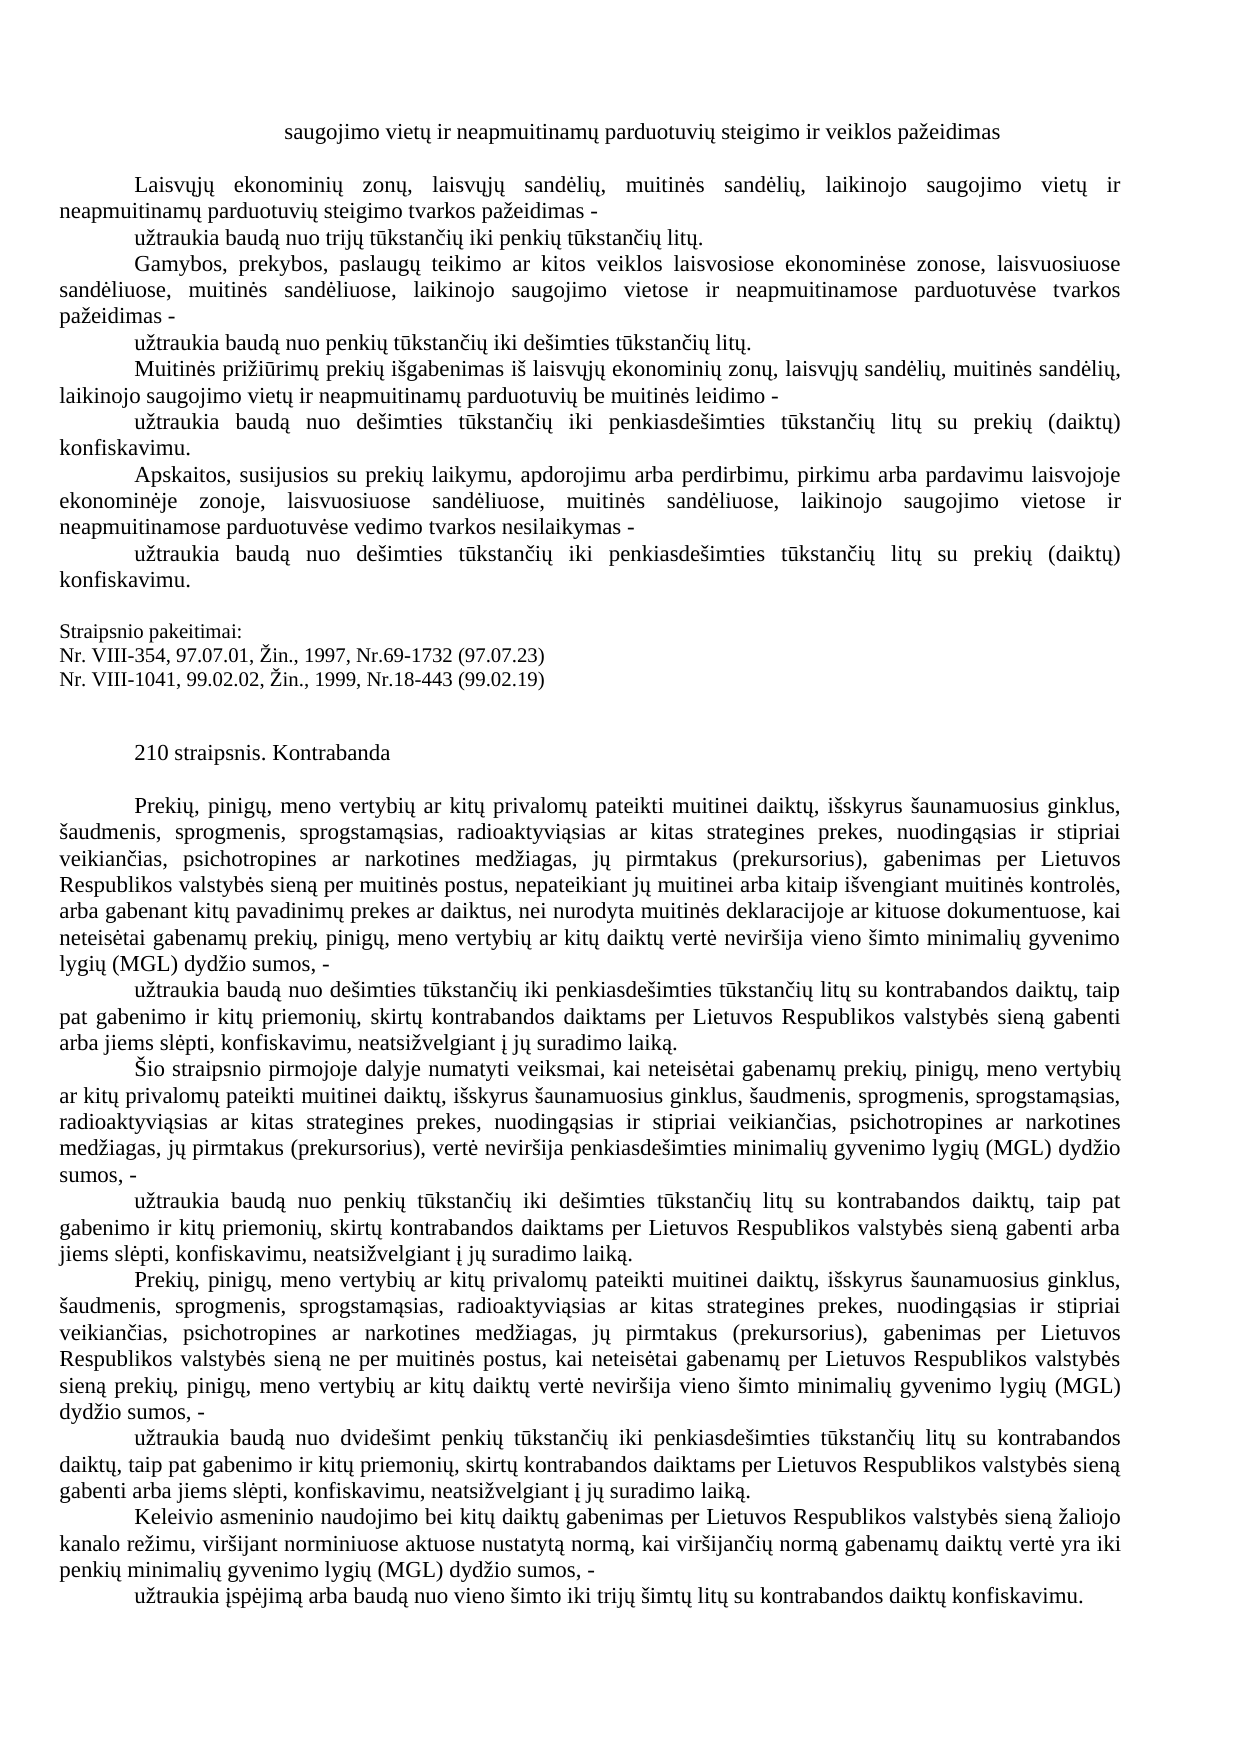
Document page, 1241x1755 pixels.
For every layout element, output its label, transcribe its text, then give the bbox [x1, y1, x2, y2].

text Gamybos, prekybos, paslaugų teikimo ar kitos veiklos laisvosiose ekonominėse zonose, laisvuosiuose sandėliuose, muitinės sandėliuose, laikinojo saugojimo vietose ir neapmuitinamose parduotuvėse tvarkos pažeidimas - [59, 250, 1122, 329]
text Straipsnio pakeitimai: [59, 619, 1122, 643]
text Nr. VIII-354, 97.07.01, Žin., 1997, Nr.69-1732 (97.07.23) [59, 643, 1122, 667]
text Prekių, pinigų, meno vertybių ar kitų privalomų pateikti muitinei daiktų, išskyrus šaunamuosius ginklus, šaudmenis, sprogmenis, sprogstamąsias, radioaktyviąsias ar kitas strategines prekes, nuodingąsias ir stipriai veikiančias, psichotropines ar narkotines medžiagas, jų pirmtakus (prekursorius), gabenimas per Lietuvos Respublikos valstybės sieną per muitinės postus, nepateikiant jų muitinei arba kitaip išvengiant muitinės kontrolės, arba gabenant kitų pavadinimų prekes ar daiktus, nei nurodyta muitinės deklaracijoje ar kituose dokumentuose, kai neteisėtai gabenamų prekių, pinigų, meno vertybių ar kitų daiktų vertė neviršija vieno šimto minimalių gyvenimo lygių (MGL) dydžio sumos, - [59, 792, 1122, 976]
text Keleivio asmeninio naudojimo bei kitų daiktų gabenimas per Lietuvos Respublikos valstybės sieną žaliojo kanalo režimu, viršijant norminiuose aktuose nustatytą normą, kai viršijančių normą gabenamų daiktų vertė yra iki penkių minimalių gyvenimo lygių (MGL) dydžio sumos, - [59, 1503, 1122, 1582]
text 210 straipsnis. Kontrabanda [59, 739, 1122, 766]
text užtraukia įspėjimą arba baudą nuo vieno šimto iki trijų šimtų litų su kontrabandos daiktų konfiskavimu. [59, 1582, 1122, 1609]
text Apskaitos, susijusios su prekių laikymu, apdorojimu arba perdirbimu, pirkimu arba pardavimu laisvojoje ekonominėje zonoje, laisvuosiuose sandėliuose, muitinės sandėliuose, laikinojo saugojimo vietose ir neapmuitinamose parduotuvėse vedimo tvarkos nesilaikymas - [59, 461, 1122, 540]
text Muitinės prižiūrimų prekių išgabenimas iš laisvųjų ekonominių zonų, laisvųjų sandėlių, muitinės sandėlių, laikinojo saugojimo vietų ir neapmuitinamų parduotuvių be muitinės leidimo - [59, 355, 1122, 408]
text saugojimo vietų ir neapmuitinamų parduotuvių steigimo ir veiklos pažeidimas [284, 118, 1122, 144]
text Laisvųjų ekonominių zonų, laisvųjų sandėlių, muitinės sandėlių, laikinojo saugojimo vietų ir neapmuitinamų parduotuvių steigimo tvarkos pažeidimas - [59, 171, 1122, 223]
text užtraukia baudą nuo dešimties tūkstančių iki penkiasdešimties tūkstančių litų su prekių (daiktų) konfiskavimu. [59, 408, 1122, 461]
text užtraukia baudą nuo dešimties tūkstančių iki penkiasdešimties tūkstančių litų su kontrabandos daiktų, taip pat gabenimo ir kitų priemonių, skirtų kontrabandos daiktams per Lietuvos Respublikos valstybės sieną gabenti arba jiems slėpti, konfiskavimu, neatsižvelgiant į jų suradimo laiką. [59, 976, 1122, 1055]
text Prekių, pinigų, meno vertybių ar kitų privalomų pateikti muitinei daiktų, išskyrus šaunamuosius ginklus, šaudmenis, sprogmenis, sprogstamąsias, radioaktyviąsias ar kitas strategines prekes, nuodingąsias ir stipriai veikiančias, psichotropines ar narkotines medžiagas, jų pirmtakus (prekursorius), gabenimas per Lietuvos Respublikos valstybės sieną ne per muitinės postus, kai neteisėtai gabenamų per Lietuvos Respublikos valstybės sieną prekių, pinigų, meno vertybių ar kitų daiktų vertė neviršija vieno šimto minimalių gyvenimo lygių (MGL) dydžio sumos, - [59, 1266, 1122, 1424]
text užtraukia baudą nuo trijų tūkstančių iki penkių tūkstančių litų. [59, 223, 1122, 250]
text Nr. VIII-1041, 99.02.02, Žin., 1999, Nr.18-443 (99.02.19) [59, 667, 1122, 691]
text užtraukia baudą nuo penkių tūkstančių iki dešimties tūkstančių litų. [59, 329, 1122, 355]
text užtraukia baudą nuo dvidešimt penkių tūkstančių iki penkiasdešimties tūkstančių litų su kontrabandos daiktų, taip pat gabenimo ir kitų priemonių, skirtų kontrabandos daiktams per Lietuvos Respublikos valstybės sieną gabenti arba jiems slėpti, konfiskavimu, neatsižvelgiant į jų suradimo laiką. [59, 1424, 1122, 1503]
text užtraukia baudą nuo dešimties tūkstančių iki penkiasdešimties tūkstančių litų su prekių (daiktų) konfiskavimu. [59, 540, 1122, 592]
text Šio straipsnio pirmojoje dalyje numatyti veiksmai, kai neteisėtai gabenamų prekių, pinigų, meno vertybių ar kitų privalomų pateikti muitinei daiktų, išskyrus šaunamuosius ginklus, šaudmenis, sprogmenis, sprogstamąsias, radioaktyviąsias ar kitas strategines prekes, nuodingąsias ir stipriai veikiančias, psichotropines ar narkotines medžiagas, jų pirmtakus (prekursorius), vertė neviršija penkiasdešimties minimalių gyvenimo lygių (MGL) dydžio sumos, - [59, 1055, 1122, 1187]
text užtraukia baudą nuo penkių tūkstančių iki dešimties tūkstančių litų su kontrabandos daiktų, taip pat gabenimo ir kitų priemonių, skirtų kontrabandos daiktams per Lietuvos Respublikos valstybės sieną gabenti arba jiems slėpti, konfiskavimu, neatsižvelgiant į jų suradimo laiką. [59, 1187, 1122, 1266]
